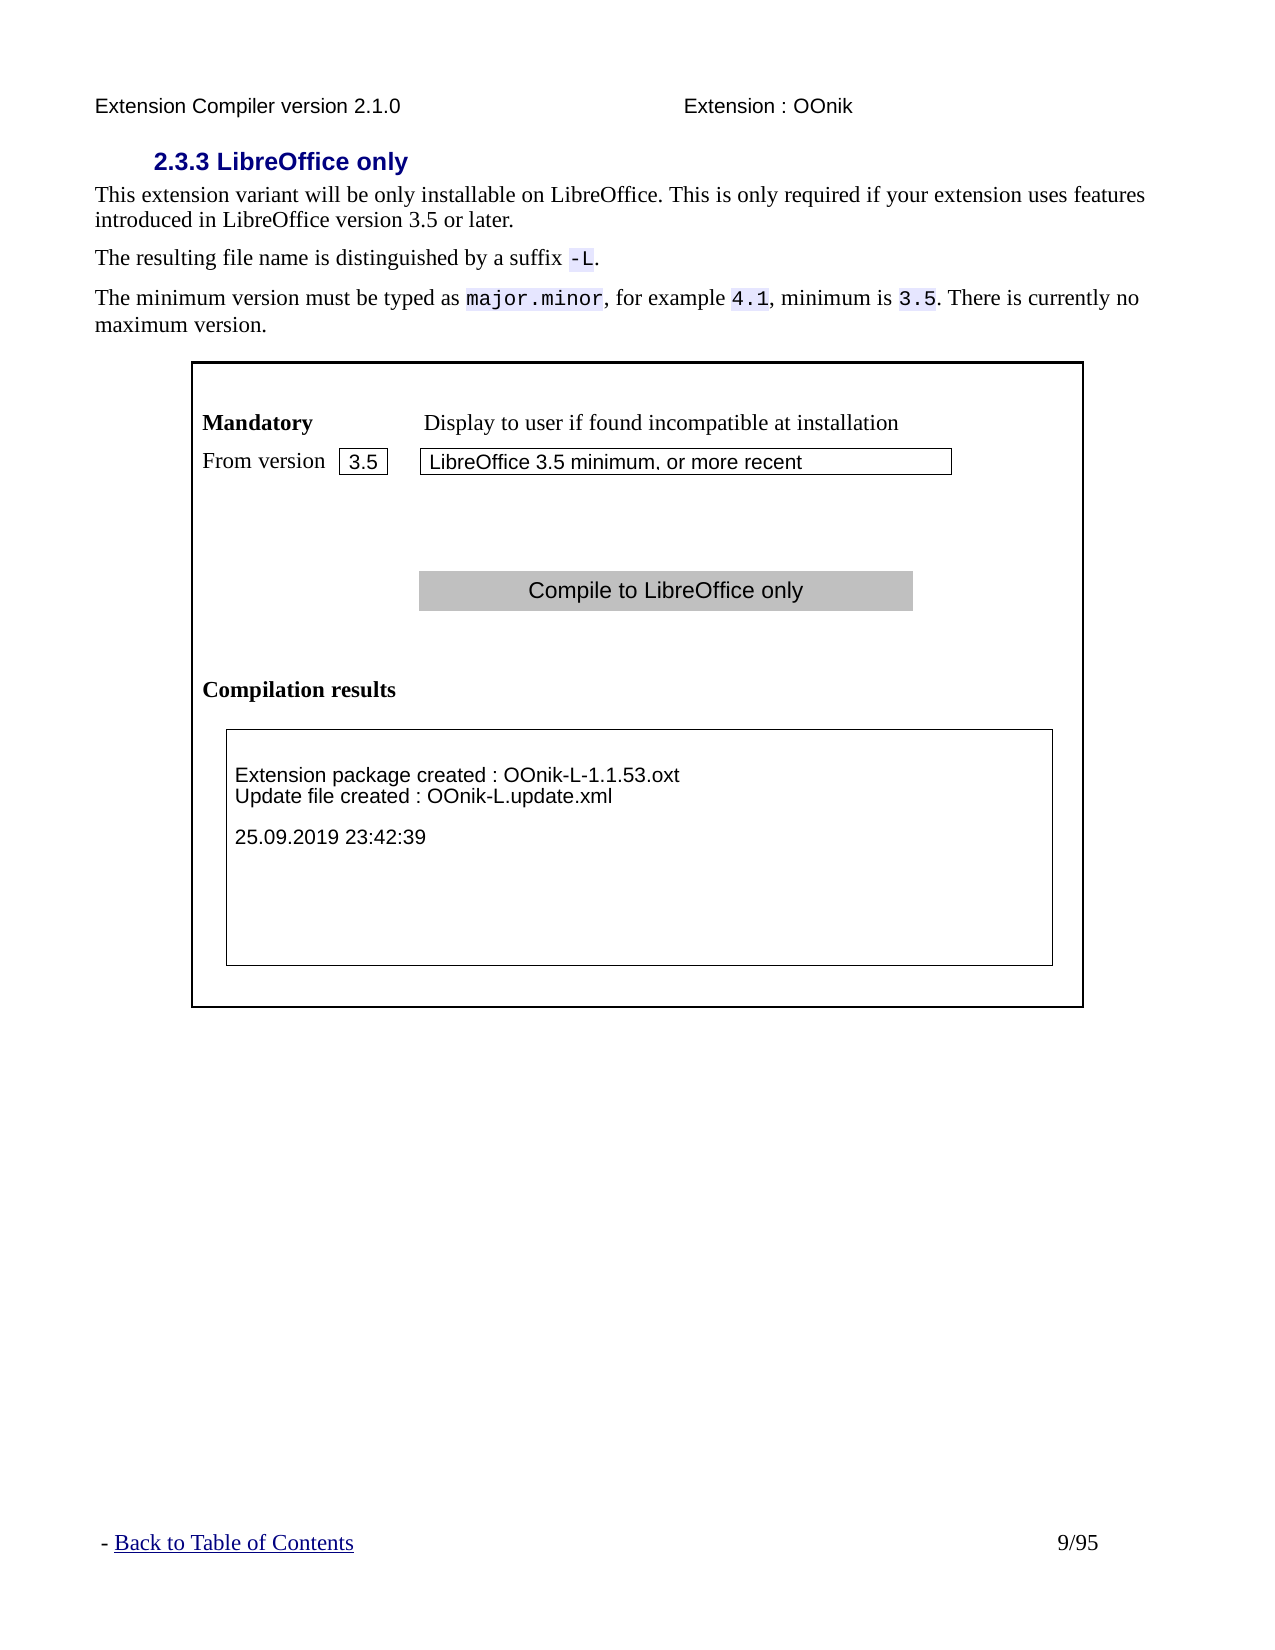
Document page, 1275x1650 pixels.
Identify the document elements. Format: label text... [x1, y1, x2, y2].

text The minimum version must be typed as major.minor, for example 4.1, minimum is 3.5. There is currently no maximum version. [94, 284, 1181, 337]
text The resulting file name is distinguished by a suffix -L. [94, 245, 1181, 272]
subtitle LibreOffice only [153, 147, 1181, 176]
text [952, 448, 1073, 474]
text Compilation results [202, 676, 1073, 702]
text From version [202, 448, 339, 474]
text [388, 448, 420, 474]
text This extension variant will be only installable on LibreOffice. This is only required if your extension uses features introduced in LibreOffice version 3.5 or later. [94, 181, 1181, 232]
text Mandatory Display to user if found incompatible at installation [202, 410, 1073, 436]
